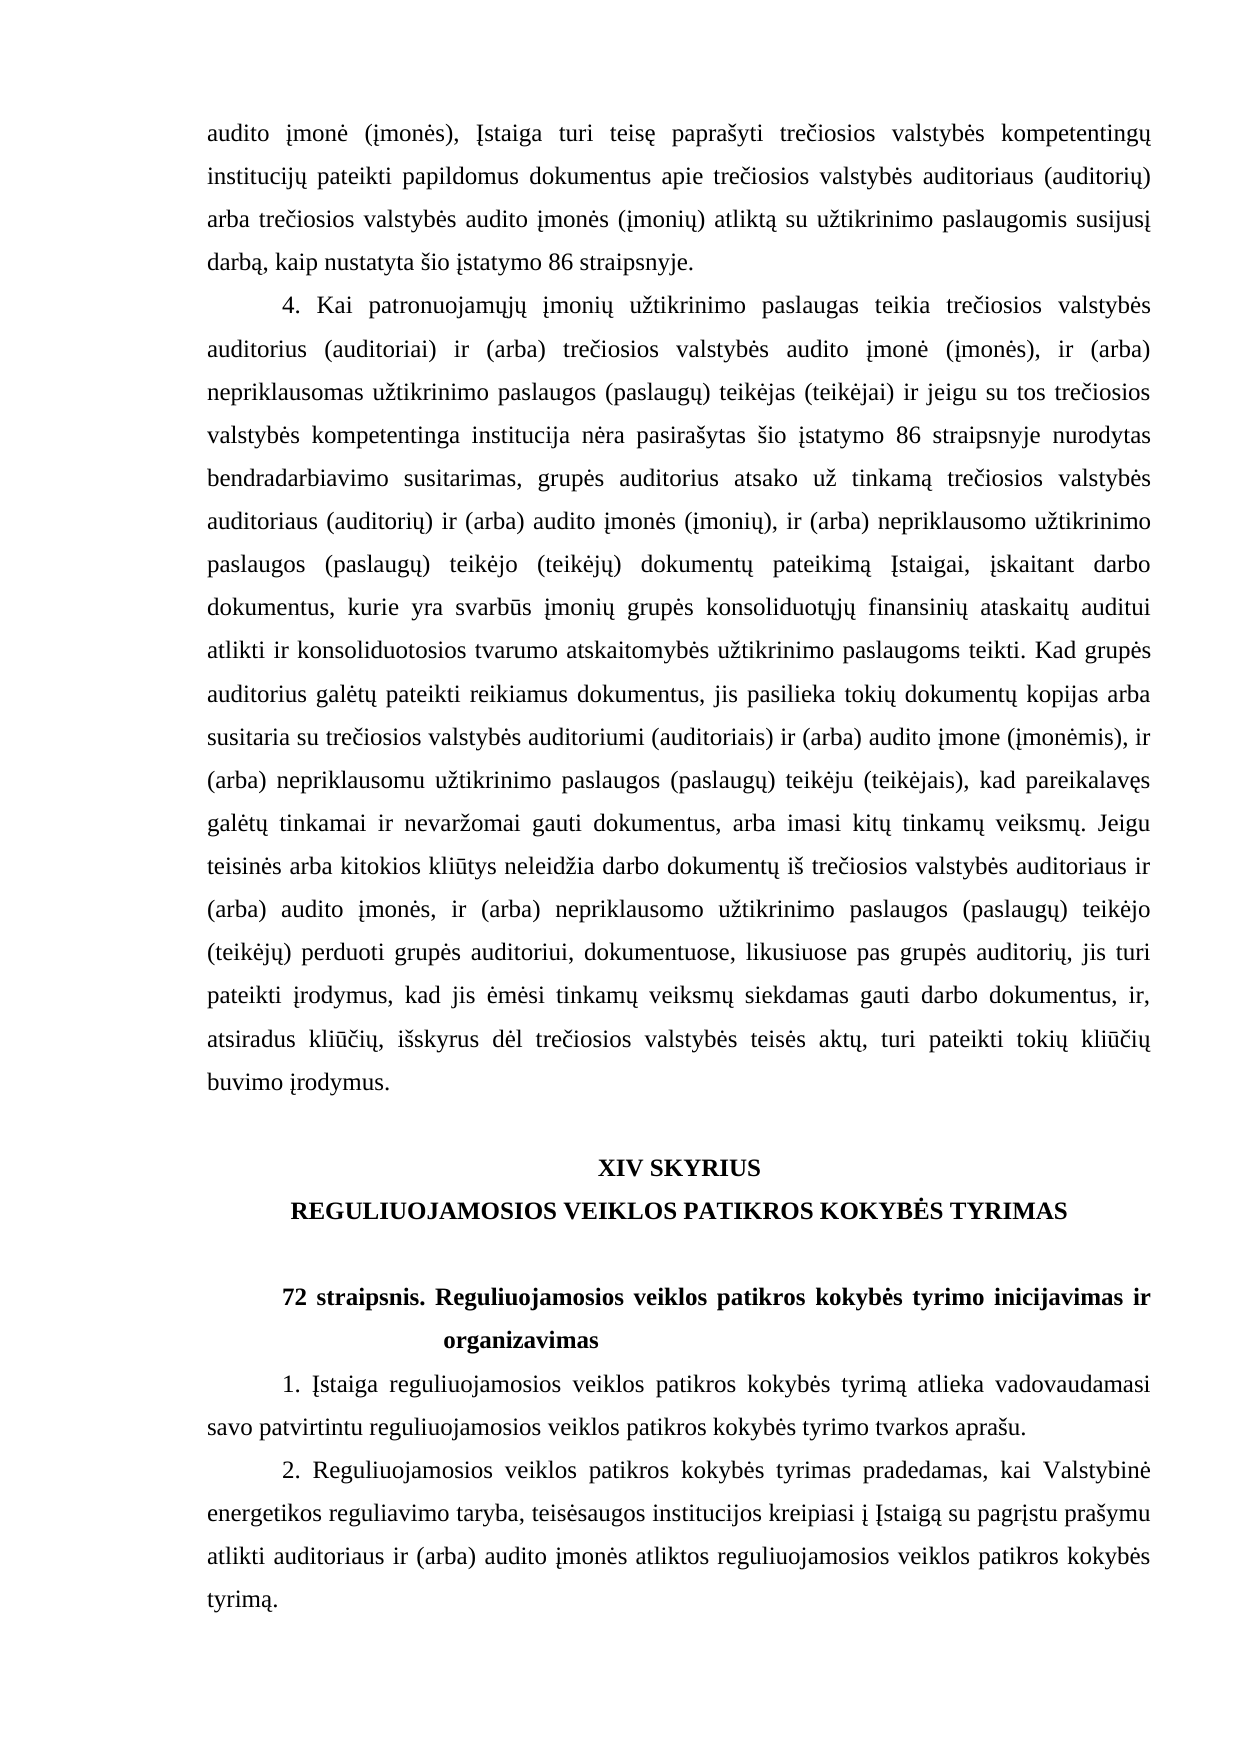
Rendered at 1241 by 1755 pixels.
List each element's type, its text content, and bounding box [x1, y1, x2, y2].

text 1. Įstaiga reguliuojamosios veiklos patikros kokybės tyrimą atlieka vadovaudamasi savo patvirtintu reguliuojamosios veiklos patikros kokybės tyrimo tvarkos aprašu. [207, 1369, 1152, 1441]
text audito įmonė (įmonės), Įstaiga turi teisę paprašyti trečiosios valstybės kompetentingų institucijų pateikti papildomus dokumentus apie trečiosios valstybės auditoriaus (auditorių) arba trečiosios valstybės audito įmonės (įmonių) atliktą su užtikrinimo paslaugomis susijusį darbą, kaip nustatyta šio įstatymo 86 straipsnyje. [207, 118, 1152, 276]
text 72 straipsnis. Reguliuojamosios veiklos patikros kokybės tyrimo inicijavimas ir organizavimas [282, 1282, 1152, 1354]
text REGULIUOJAMOSIOS VEIKLOS PATIKROS KOKYBĖS TYRIMAS [207, 1196, 1152, 1225]
text 2. Reguliuojamosios veiklos patikros kokybės tyrimas pradedamas, kai Valstybinė energetikos reguliavimo taryba, teisėsaugos institucijos kreipiasi į Įstaigą su pagrįstu prašymu atlikti auditoriaus ir (arba) audito įmonės atliktos reguliuojamosios veiklos patikros kokybės tyrimą. [207, 1455, 1152, 1613]
text 4. Kai patronuojamųjų įmonių užtikrinimo paslaugas teikia trečiosios valstybės auditorius (auditoriai) ir (arba) trečiosios valstybės audito įmonė (įmonės), ir (arba) nepriklausomas užtikrinimo paslaugos (paslaugų) teikėjas (teikėjai) ir jeigu su tos trečiosios valstybės kompetentinga institucija nėra pasirašytas šio įstatymo 86 straipsnyje nurodytas bendradarbiavimo susitarimas, grupės auditorius atsako už tinkamą trečiosios valstybės auditoriaus (auditorių) ir (arba) audito įmonės (įmonių), ir (arba) nepriklausomo užtikrinimo paslaugos (paslaugų) teikėjo (teikėjų) dokumentų pateikimą Įstaigai, įskaitant darbo dokumentus, kurie yra svarbūs įmonių grupės konsoliduotųjų finansinių ataskaitų auditui atlikti ir konsoliduotosios tvarumo atskaitomybės užtikrinimo paslaugoms teikti. Kad grupės auditorius galėtų pateikti reikiamus dokumentus, jis pasilieka tokių dokumentų kopijas arba susitaria su trečiosios valstybės auditoriumi (auditoriais) ir (arba) audito įmone (įmonėmis), ir (arba) nepriklausomu užtikrinimo paslaugos (paslaugų) teikėju (teikėjais), kad pareikalavęs galėtų tinkamai ir nevaržomai gauti dokumentus, arba imasi kitų tinkamų veiksmų. Jeigu teisinės arba kitokios kliūtys neleidžia darbo dokumentų iš trečiosios valstybės auditoriaus ir (arba) audito įmonės, ir (arba) nepriklausomo užtikrinimo paslaugos (paslaugų) teikėjo (teikėjų) perduoti grupės auditoriui, dokumentuose, likusiuose pas grupės auditorių, jis turi pateikti įrodymus, kad jis ėmėsi tinkamų veiksmų siekdamas gauti darbo dokumentus, ir, atsiradus kliūčių, išskyrus dėl trečiosios valstybės teisės aktų, turi pateikti tokių kliūčių buvimo įrodymus. [207, 291, 1152, 1096]
text XIV SKYRIUS [207, 1153, 1152, 1182]
